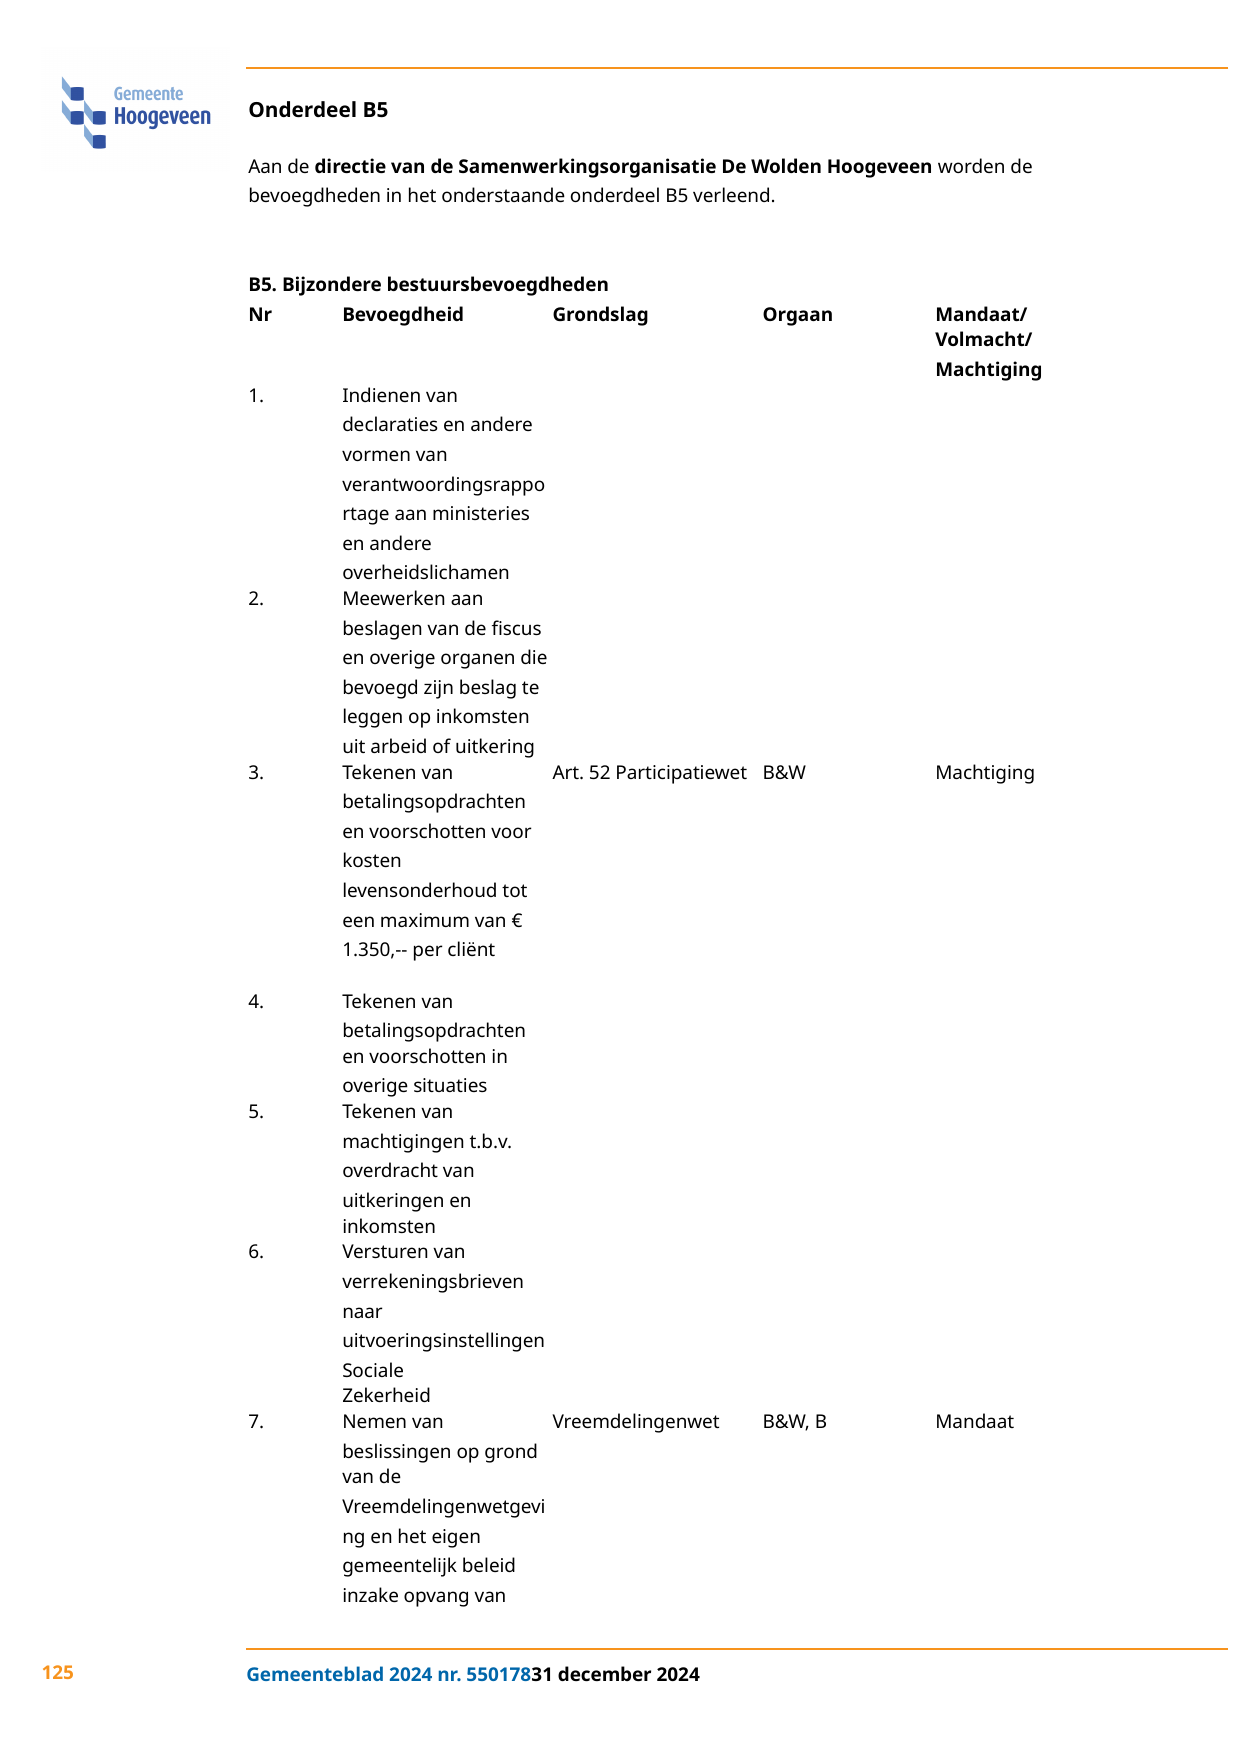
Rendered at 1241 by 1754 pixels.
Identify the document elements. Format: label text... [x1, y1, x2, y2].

table_cell [248, 1383, 342, 1408]
table_cell [935, 1383, 1079, 1408]
table_cell [552, 1043, 762, 1098]
table_cell [1079, 1043, 1152, 1098]
table_cell Tekenen van betalingsopdrachten [342, 988, 552, 1043]
table_cell [342, 962, 552, 988]
table_cell [935, 962, 1079, 988]
table_cell [935, 1099, 1079, 1213]
table_cell Versturen van verrekeningsbrieven naar uitvoeringsinstellingen Sociale [342, 1239, 552, 1383]
picture [41, 47, 231, 172]
text Onderdeel B5 [248, 95, 1152, 123]
table_cell Zekerheid [342, 1383, 552, 1408]
table_cell [763, 382, 935, 585]
table_cell Tekenen van betalingsopdrachten en voorschotten voor kosten levensonderhoud tot een maximum van € 1.350,-- per cliënt [342, 759, 552, 962]
table_cell [1079, 1213, 1152, 1239]
table_cell 3. [248, 759, 342, 962]
table_cell [248, 1464, 342, 1608]
table_header Nr [248, 301, 342, 327]
table_cell [552, 1383, 762, 1408]
table_header Bevoegdheid [342, 301, 552, 327]
table_cell [552, 382, 762, 585]
table_cell [763, 1043, 935, 1098]
table_cell Mandaat [935, 1409, 1079, 1464]
table_cell [552, 1099, 762, 1213]
table_cell [763, 1383, 935, 1408]
table_cell 5. [248, 1099, 342, 1213]
table_cell 2. [248, 585, 342, 759]
table_cell Nemen van beslissingen op grond [342, 1409, 552, 1464]
table_cell van de Vreemdelingenwetgeving en het eigen gemeentelijk beleid inzake opvang van [342, 1464, 552, 1608]
table_cell [552, 1213, 762, 1239]
table_cell [1079, 1409, 1152, 1464]
table_cell 7. [248, 1409, 342, 1464]
table_cell [935, 382, 1079, 585]
table_cell Tekenen van machtigingen t.b.v. overdracht van uitkeringen en [342, 1099, 552, 1213]
table_cell [248, 1043, 342, 1098]
table_cell Machtiging [935, 759, 1079, 962]
table_cell [763, 1099, 935, 1213]
table_cell [935, 585, 1079, 759]
table_cell 4. [248, 988, 342, 1043]
table_cell [248, 327, 342, 382]
table_cell en voorschotten in overige situaties [342, 1043, 552, 1098]
table_cell [763, 585, 935, 759]
table_cell [1079, 1383, 1152, 1408]
table_cell Volmacht/ Machtiging [935, 327, 1079, 382]
table_cell [935, 1239, 1079, 1383]
table_cell 1. [248, 382, 342, 585]
table_header Orgaan [763, 301, 935, 327]
table_header Grondslag [552, 301, 762, 327]
table_cell [763, 1239, 935, 1383]
table_cell Meewerken aan beslagen van de fiscus en overige organen die bevoegd zijn beslag te leggen op inkomsten uit arbeid of uitkering [342, 585, 552, 759]
table_cell B&W, B [763, 1409, 935, 1464]
table_cell Art. 52 Participatiewet [552, 759, 762, 962]
table_cell [1079, 1099, 1152, 1213]
table_cell [1079, 988, 1152, 1043]
table_cell Indienen van declaraties en andere vormen van verantwoordingsrapportage aan ministeries en andere overheidslichamen [342, 382, 552, 585]
table_cell B&W [763, 759, 935, 962]
table_cell [552, 1239, 762, 1383]
table_cell [1079, 962, 1152, 988]
table_cell Vreemdelingenwet [552, 1409, 762, 1464]
table_cell [935, 1213, 1079, 1239]
table_cell [763, 1213, 935, 1239]
table_cell [342, 327, 552, 382]
table_cell [935, 988, 1079, 1043]
table_cell [248, 1213, 342, 1239]
table_cell [763, 988, 935, 1043]
text Aan de directie van de Samenwerkingsorganisatie De Wolden Hoogeveen worden de bevoegdheden in het onderstaande onderdeel B5 verleend. [248, 153, 1152, 208]
table_cell inkomsten [342, 1213, 552, 1239]
table_cell [552, 327, 762, 382]
table_cell [552, 988, 762, 1043]
table_header Mandaat/ [935, 301, 1079, 327]
table_cell [1079, 1464, 1152, 1608]
table_cell [1079, 1239, 1152, 1383]
table_cell [763, 327, 935, 382]
table_cell [763, 1464, 935, 1608]
table_cell [935, 1043, 1079, 1098]
table_cell [248, 962, 342, 988]
table_cell [935, 1464, 1079, 1608]
table_cell [552, 962, 762, 988]
text B5. Bijzondere bestuursbevoegdheden [248, 271, 1152, 297]
table_cell 6. [248, 1239, 342, 1383]
table_cell [552, 1464, 762, 1608]
table_cell [763, 962, 935, 988]
table_cell [552, 585, 762, 759]
